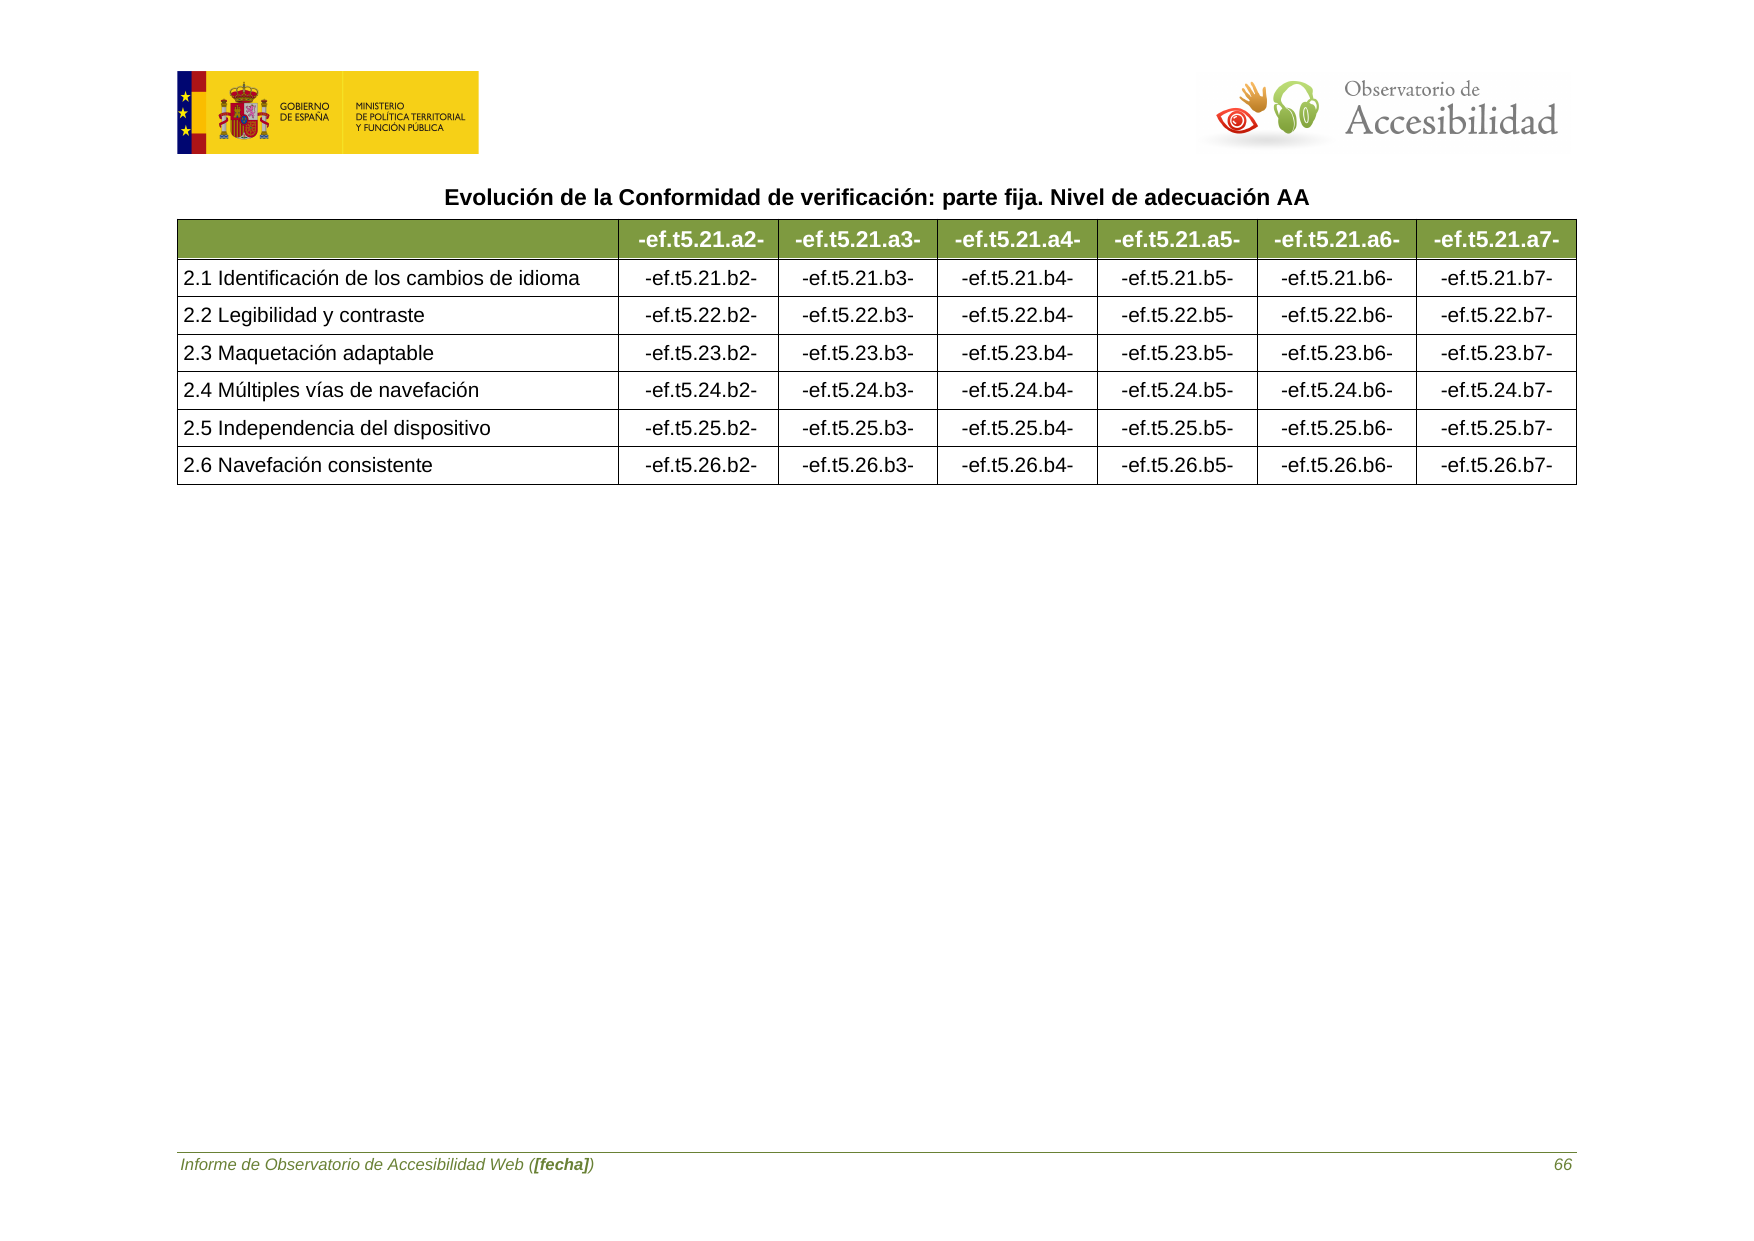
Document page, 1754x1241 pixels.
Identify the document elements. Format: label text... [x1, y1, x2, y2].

table_cell -ef.t5.26.b2- [619, 447, 778, 483]
table_cell -ef.t5.21.b2- [619, 260, 778, 296]
table_header -ef.t5.21.a3- [779, 220, 937, 258]
table_cell -ef.t5.26.b3- [779, 447, 937, 483]
table_cell -ef.t5.21.b6- [1258, 260, 1416, 296]
table_cell -ef.t5.25.b3- [779, 410, 937, 446]
table_cell -ef.t5.26.b4- [938, 447, 1097, 483]
text Evolución de la Conformidad de verificación: parte fija. Nivel de adecuación AA [177, 184, 1577, 211]
table_cell -ef.t5.21.b7- [1417, 260, 1576, 296]
table_cell 2.1 Identificación de los cambios de idioma [178, 260, 618, 296]
table_cell -ef.t5.24.b5- [1098, 372, 1257, 408]
table_header -ef.t5.21.a6- [1258, 220, 1416, 258]
table_cell 2.2 Legibilidad y contraste [178, 297, 618, 333]
table_header -ef.t5.21.a5- [1098, 220, 1257, 258]
table_cell -ef.t5.25.b4- [938, 410, 1097, 446]
picture [1196, 72, 1572, 154]
table_cell -ef.t5.26.b7- [1417, 447, 1576, 483]
table_cell -ef.t5.25.b2- [619, 410, 778, 446]
table_cell -ef.t5.22.b2- [619, 297, 778, 333]
table_cell -ef.t5.22.b4- [938, 297, 1097, 333]
table_cell -ef.t5.22.b5- [1098, 297, 1257, 333]
table_cell -ef.t5.24.b2- [619, 372, 778, 408]
table_cell -ef.t5.24.b7- [1417, 372, 1576, 408]
table_cell -ef.t5.25.b5- [1098, 410, 1257, 446]
table_cell -ef.t5.21.b5- [1098, 260, 1257, 296]
table_cell -ef.t5.25.b6- [1258, 410, 1416, 446]
table_header -ef.t5.21.a4- [938, 220, 1097, 258]
table_cell 2.4 Múltiples vías de navefación [178, 372, 618, 408]
table_cell 2.3 Maquetación adaptable [178, 335, 618, 371]
table_cell -ef.t5.23.b3- [779, 335, 937, 371]
table_cell 2.5 Independencia del dispositivo [178, 410, 618, 446]
table_cell -ef.t5.26.b6- [1258, 447, 1416, 483]
table_cell -ef.t5.22.b3- [779, 297, 937, 333]
table_cell -ef.t5.25.b7- [1417, 410, 1576, 446]
table_cell 2.6 Navefación consistente [178, 447, 618, 483]
table_cell -ef.t5.24.b3- [779, 372, 937, 408]
table_cell -ef.t5.24.b6- [1258, 372, 1416, 408]
table_cell -ef.t5.23.b5- [1098, 335, 1257, 371]
table_cell -ef.t5.22.b6- [1258, 297, 1416, 333]
table_header [178, 220, 618, 258]
table_cell -ef.t5.23.b7- [1417, 335, 1576, 371]
table_cell -ef.t5.22.b7- [1417, 297, 1576, 333]
picture [177, 71, 479, 154]
table_cell -ef.t5.23.b2- [619, 335, 778, 371]
table_cell -ef.t5.26.b5- [1098, 447, 1257, 483]
table_cell -ef.t5.23.b6- [1258, 335, 1416, 371]
table_cell -ef.t5.24.b4- [938, 372, 1097, 408]
table_cell -ef.t5.21.b4- [938, 260, 1097, 296]
table_cell -ef.t5.21.b3- [779, 260, 937, 296]
table_header -ef.t5.21.a7- [1417, 220, 1576, 258]
table_cell -ef.t5.23.b4- [938, 335, 1097, 371]
table_header -ef.t5.21.a2- [619, 220, 778, 258]
